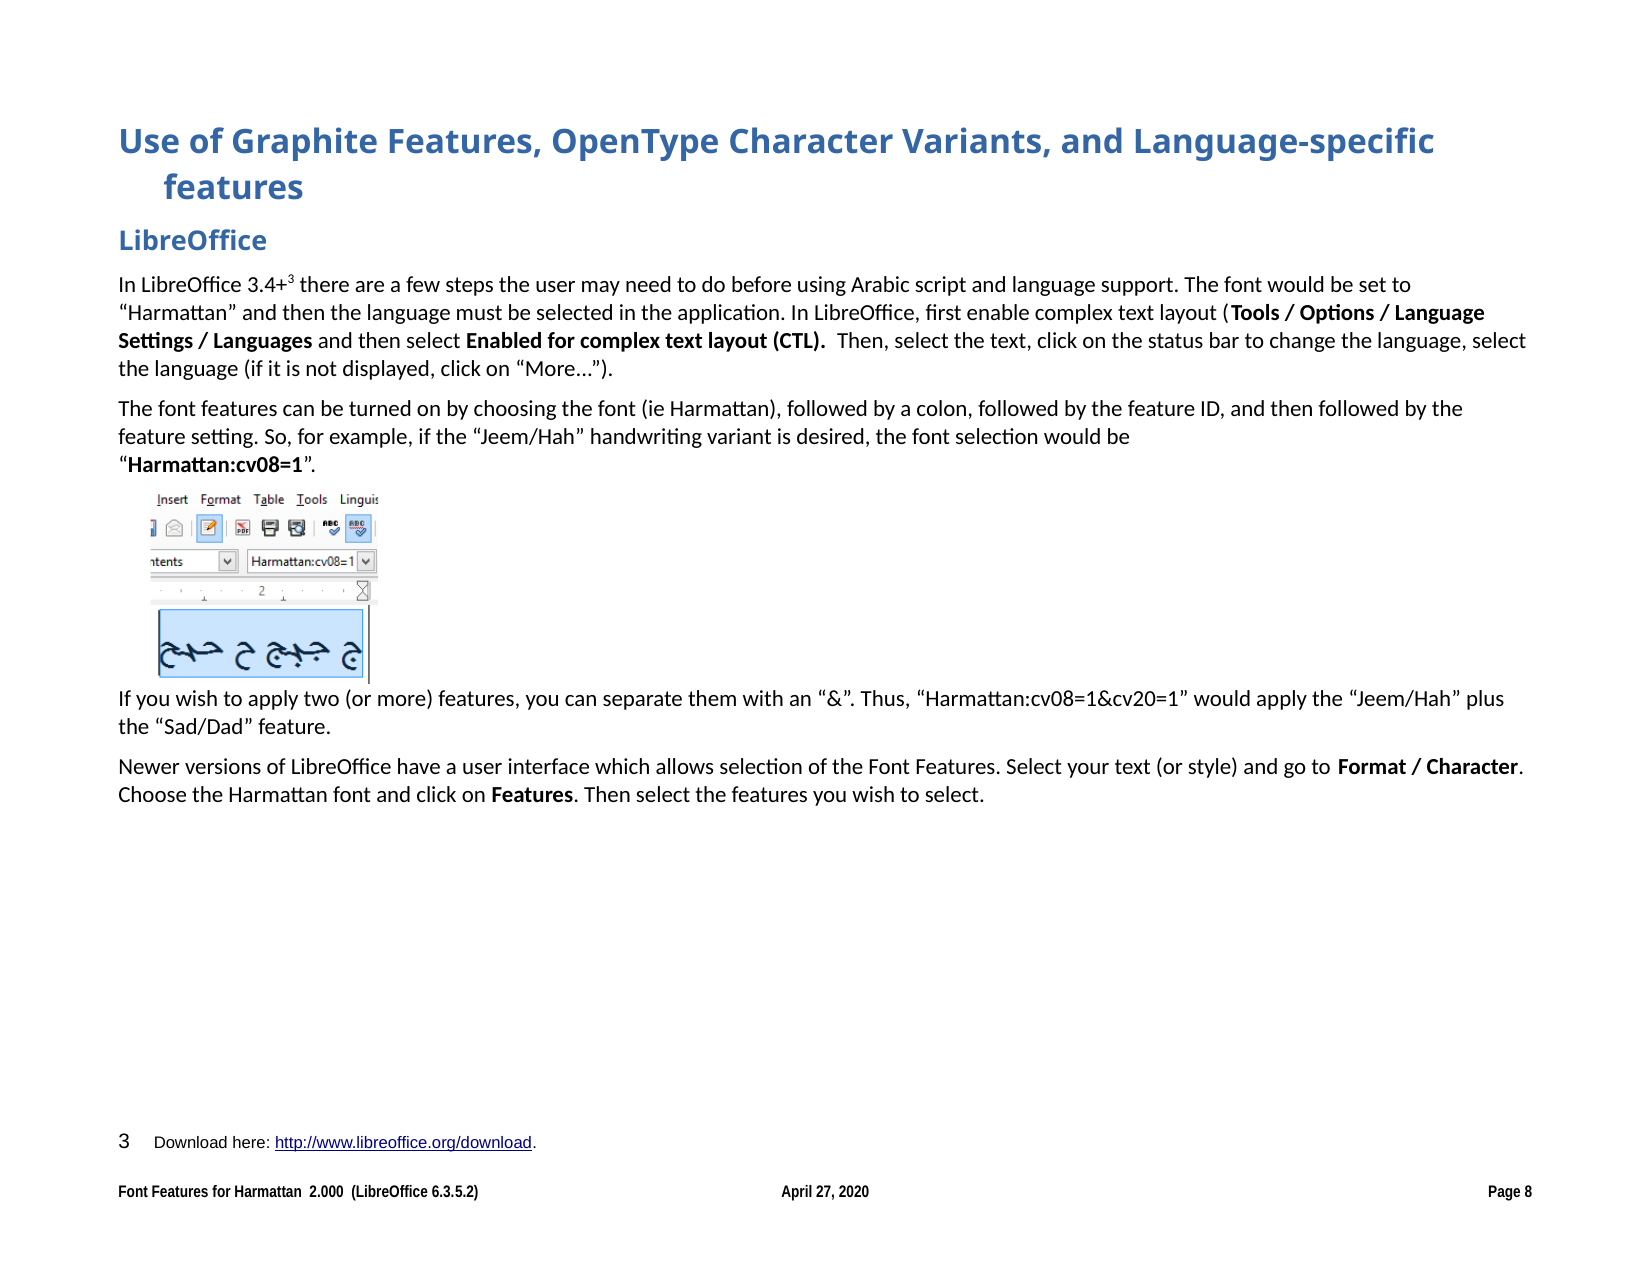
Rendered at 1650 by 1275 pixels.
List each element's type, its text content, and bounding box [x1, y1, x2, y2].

text Download here: http://www.libreoffice.org/download. [118, 1129, 1532, 1153]
subtitle LibreOffice [118, 222, 1532, 258]
text In LibreOffice 3.4+ there are a few steps the user may need to do before using Arabic script and language support. The font would be set to “Harmattan” and then the language must be selected in the application. In LibreOffice, first enable complex text layout (Tools / Options / Language Settings / Languages and then select Enabled for complex text layout (CTL). Then, select the text, click on the status bar to change the language, select the language (if it is not displayed, click on “More...”). [118, 270, 1532, 382]
text The font features can be turned on by choosing the font (ie Harmattan), followed by a colon, followed by the feature ID, and then followed by the feature setting. So, for example, if the “Jeem/Hah” handwriting variant is desired, the font selection would be “Harmattan:cv08=1”. [118, 394, 1532, 478]
subtitle Use of Graphite Features, OpenType Character Variants, and Language-specific features [118, 118, 1532, 209]
text Newer versions of LibreOffice have a user interface which allows selection of the Font Features. Select your text (or style) and go to Format / Character. Choose the Harmattan font and click on Features. Then select the features you wish to select. [118, 752, 1532, 808]
picture [150, 488, 379, 684]
text If you wish to apply two (or more) features, you can separate them with an “&”. Thus, “Harmattan:cv08=1&cv20=1” would apply the “Jeem/Hah” plus the “Sad/Dad” feature. [118, 684, 1532, 740]
